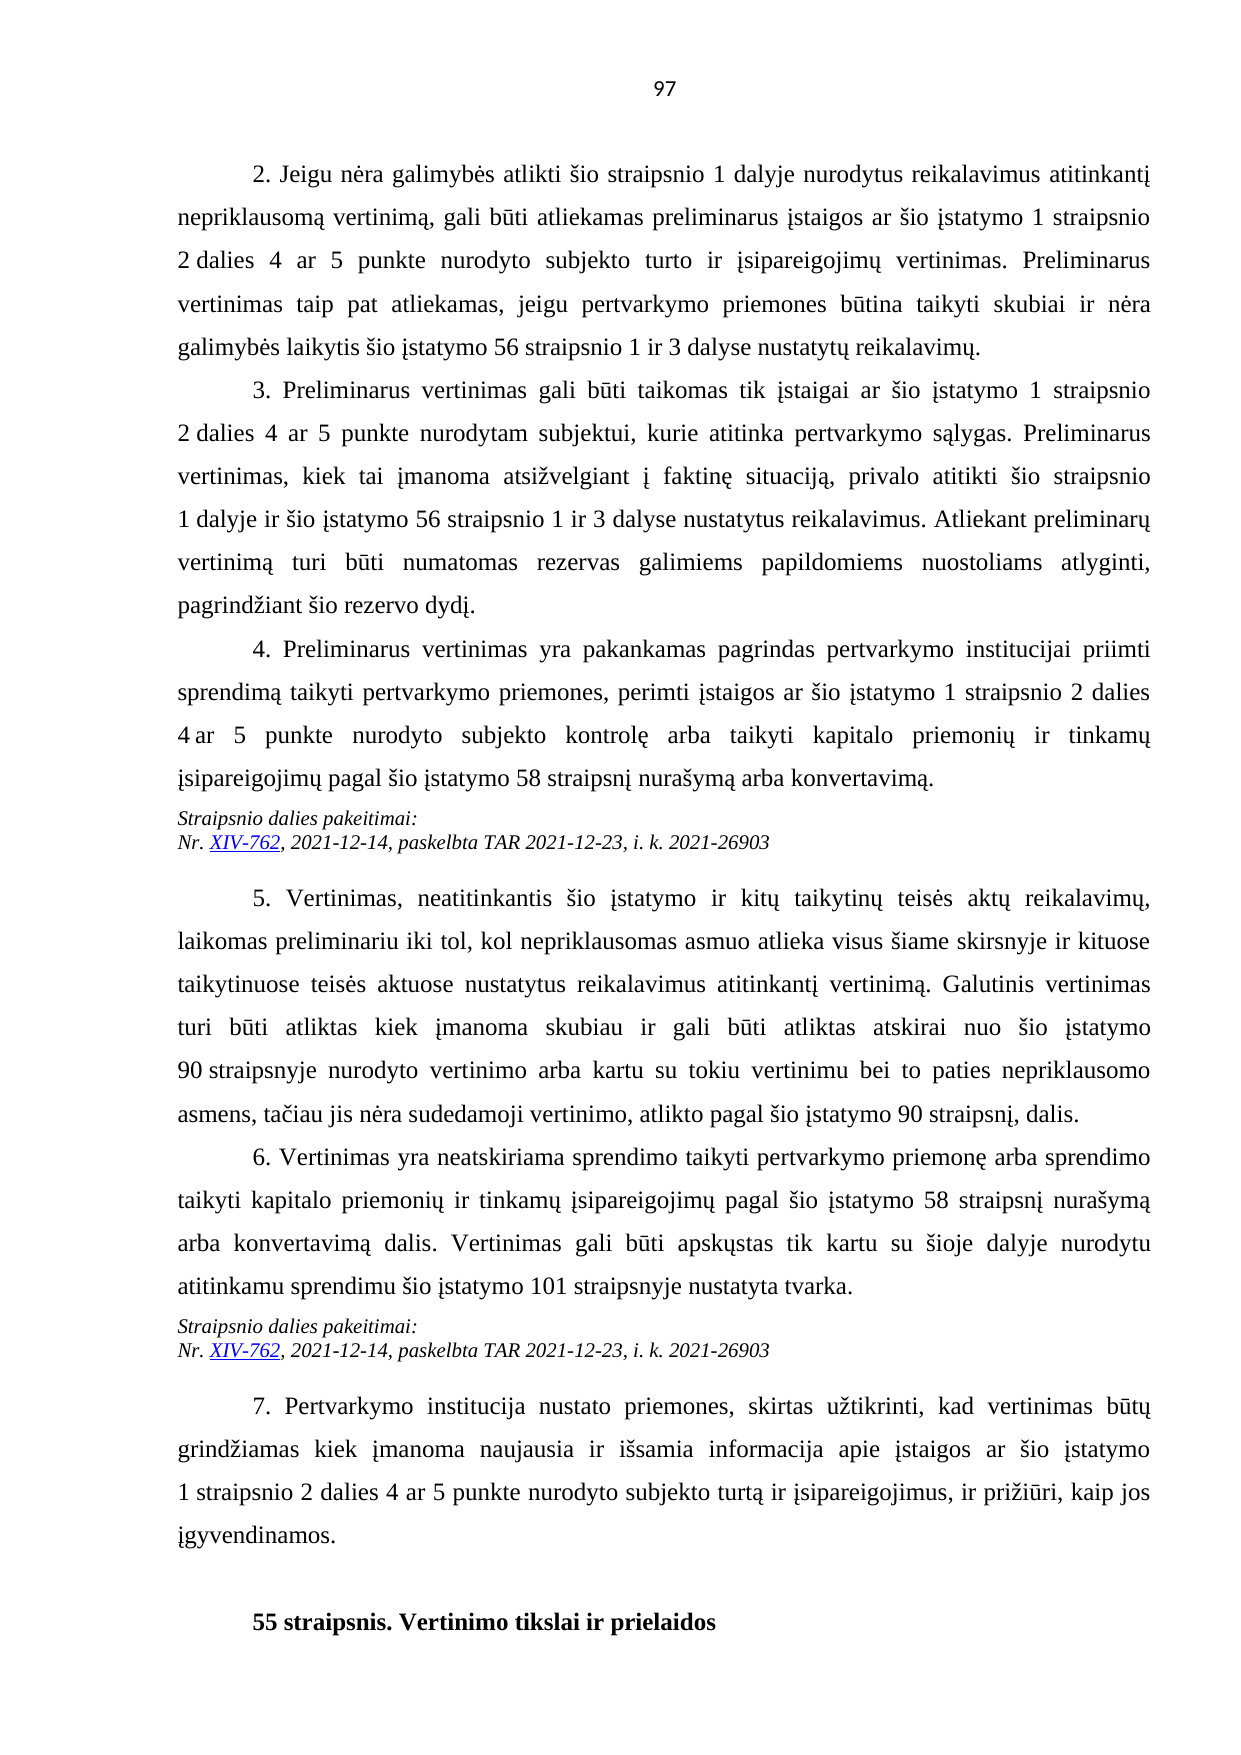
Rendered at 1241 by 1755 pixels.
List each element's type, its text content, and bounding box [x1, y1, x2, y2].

text Straipsnio dalies pakeitimai: [177, 1314, 1152, 1338]
text Straipsnio dalies pakeitimai: [177, 806, 1152, 830]
text 3. Preliminarus vertinimas gali būti taikomas tik įstaigai ar šio įstatymo 1 straipsnio 2 dalies 4 ar 5 punkte nurodytam subjektui, kurie atitinka pertvarkymo sąlygas. Preliminarus vertinimas, kiek tai įmanoma atsižvelgiant į faktinę situaciją, privalo atitikti šio straipsnio 1 dalyje ir šio įstatymo 56 straipsnio 1 ir 3 dalyse nustatytus reikalavimus. Atliekant preliminarų vertinimą turi būti numatomas rezervas galimiems papildomiems nuostoliams atlyginti, pagrindžiant šio rezervo dydį. [177, 375, 1152, 619]
text 6. Vertinimas yra neatskiriama sprendimo taikyti pertvarkymo priemonę arba sprendimo taikyti kapitalo priemonių ir tinkamų įsipareigojimų pagal šio įstatymo 58 straipsnį nurašymą arba konvertavimą dalis. Vertinimas gali būti apskųstas tik kartu su šioje dalyje nurodytu atitinkamu sprendimu šio įstatymo 101 straipsnyje nustatyta tvarka. [177, 1142, 1152, 1300]
text Nr. XIV-762, 2021-12-14, paskelbta TAR 2021-12-23, i. k. 2021-26903 [177, 1338, 1152, 1362]
text 4. Preliminarus vertinimas yra pakankamas pagrindas pertvarkymo institucijai priimti sprendimą taikyti pertvarkymo priemones, perimti įstaigos ar šio įstatymo 1 straipsnio 2 dalies 4 ar 5 punkte nurodyto subjekto kontrolę arba taikyti kapitalo priemonių ir tinkamų įsipareigojimų pagal šio įstatymo 58 straipsnį nurašymą arba konvertavimą. [177, 634, 1152, 792]
text 5. Vertinimas, neatitinkantis šio įstatymo ir kitų taikytinų teisės aktų reikalavimų, laikomas preliminariu iki tol, kol nepriklausomas asmuo atlieka visus šiame skirsnyje ir kituose taikytinuose teisės aktuose nustatytus reikalavimus atitinkantį vertinimą. Galutinis vertinimas turi būti atliktas kiek įmanoma skubiau ir gali būti atliktas atskirai nuo šio įstatymo 90 straipsnyje nurodyto vertinimo arba kartu su tokiu vertinimu bei to paties nepriklausomo asmens, tačiau jis nėra sudedamoji vertinimo, atlikto pagal šio įstatymo 90 straipsnį, dalis. [177, 883, 1152, 1127]
text 7. Pertvarkymo institucija nustato priemones, skirtas užtikrinti, kad vertinimas būtų grindžiamas kiek įmanoma naujausia ir išsamia informacija apie įstaigos ar šio įstatymo 1 straipsnio 2 dalies 4 ar 5 punkte nurodyto subjekto turtą ir įsipareigojimus, ir prižiūri, kaip jos įgyvendinamos. [177, 1391, 1152, 1549]
text Nr. XIV-762, 2021-12-14, paskelbta TAR 2021-12-23, i. k. 2021-26903 [177, 830, 1152, 854]
text 2. Jeigu nėra galimybės atlikti šio straipsnio 1 dalyje nurodytus reikalavimus atitinkantį nepriklausomą vertinimą, gali būti atliekamas preliminarus įstaigos ar šio įstatymo 1 straipsnio 2 dalies 4 ar 5 punkte nurodyto subjekto turto ir įsipareigojimų vertinimas. Preliminarus vertinimas taip pat atliekamas, jeigu pertvarkymo priemones būtina taikyti skubiai ir nėra galimybės laikytis šio įstatymo 56 straipsnio 1 ir 3 dalyse nustatytų reikalavimų. [177, 159, 1152, 361]
text 55 straipsnis. Vertinimo tikslai ir prielaidos [177, 1607, 1152, 1636]
